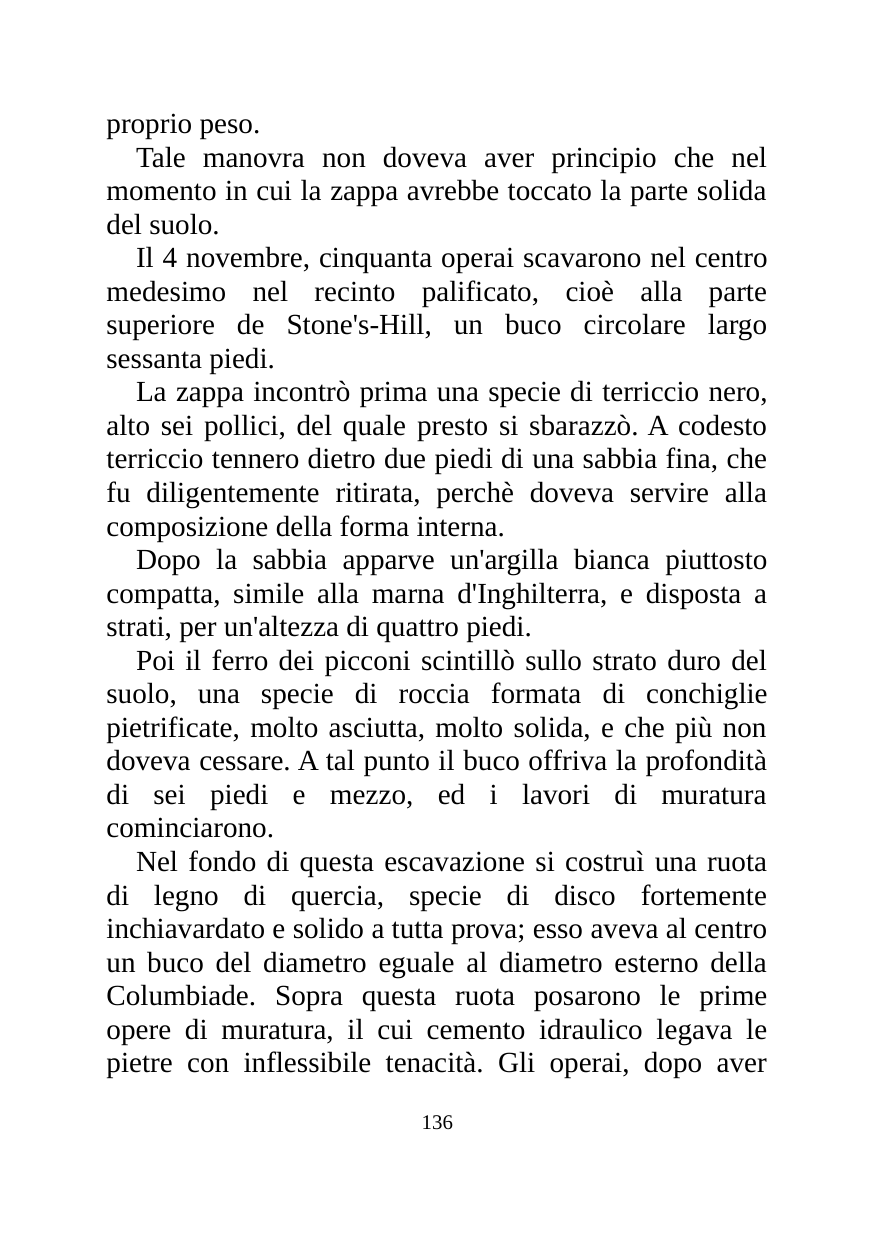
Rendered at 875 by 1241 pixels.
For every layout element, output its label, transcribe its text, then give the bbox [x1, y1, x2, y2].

text proprio peso. [106, 106, 768, 140]
text Nel fondo di questa escavazione si costruì una ruota di legno di quercia, specie di disco fortemente inchiavardato e solido a tutta prova; esso aveva al centro un buco del diametro eguale al diametro esterno della Columbiade. Sopra questa ruota posarono le prime opere di muratura, il cui cemento idraulico legava le pietre con inflessibile tenacità. Gli operai, dopo aver [106, 844, 768, 1079]
text Tale manovra non doveva aver principio che nel momento in cui la zappa avrebbe toccato la parte solida del suolo. [106, 140, 768, 240]
text La zappa incontrò prima una specie di terriccio nero, alto sei pollici, del quale presto si sbarazzò. A codesto terriccio tennero dietro due piedi di una sabbia fina, che fu diligentemente ritirata, perchè doveva servire alla composizione della forma interna. [106, 374, 768, 542]
text Il 4 novembre, cinquanta operai scavarono nel centro medesimo nel recinto palificato, cioè alla parte superiore de Stone's-Hill, un buco circolare largo sessanta piedi. [106, 240, 768, 374]
text Poi il ferro dei picconi scintillò sullo strato duro del suolo, una specie di roccia formata di conchiglie pietrificate, molto asciutta, molto solida, e che più non doveva cessare. A tal punto il buco offriva la profondità di sei piedi e mezzo, ed i lavori di muratura cominciarono. [106, 643, 768, 844]
text Dopo la sabbia apparve un'argilla bianca piuttosto compatta, simile alla marna d'Inghilterra, e disposta a strati, per un'altezza di quattro piedi. [106, 542, 768, 643]
